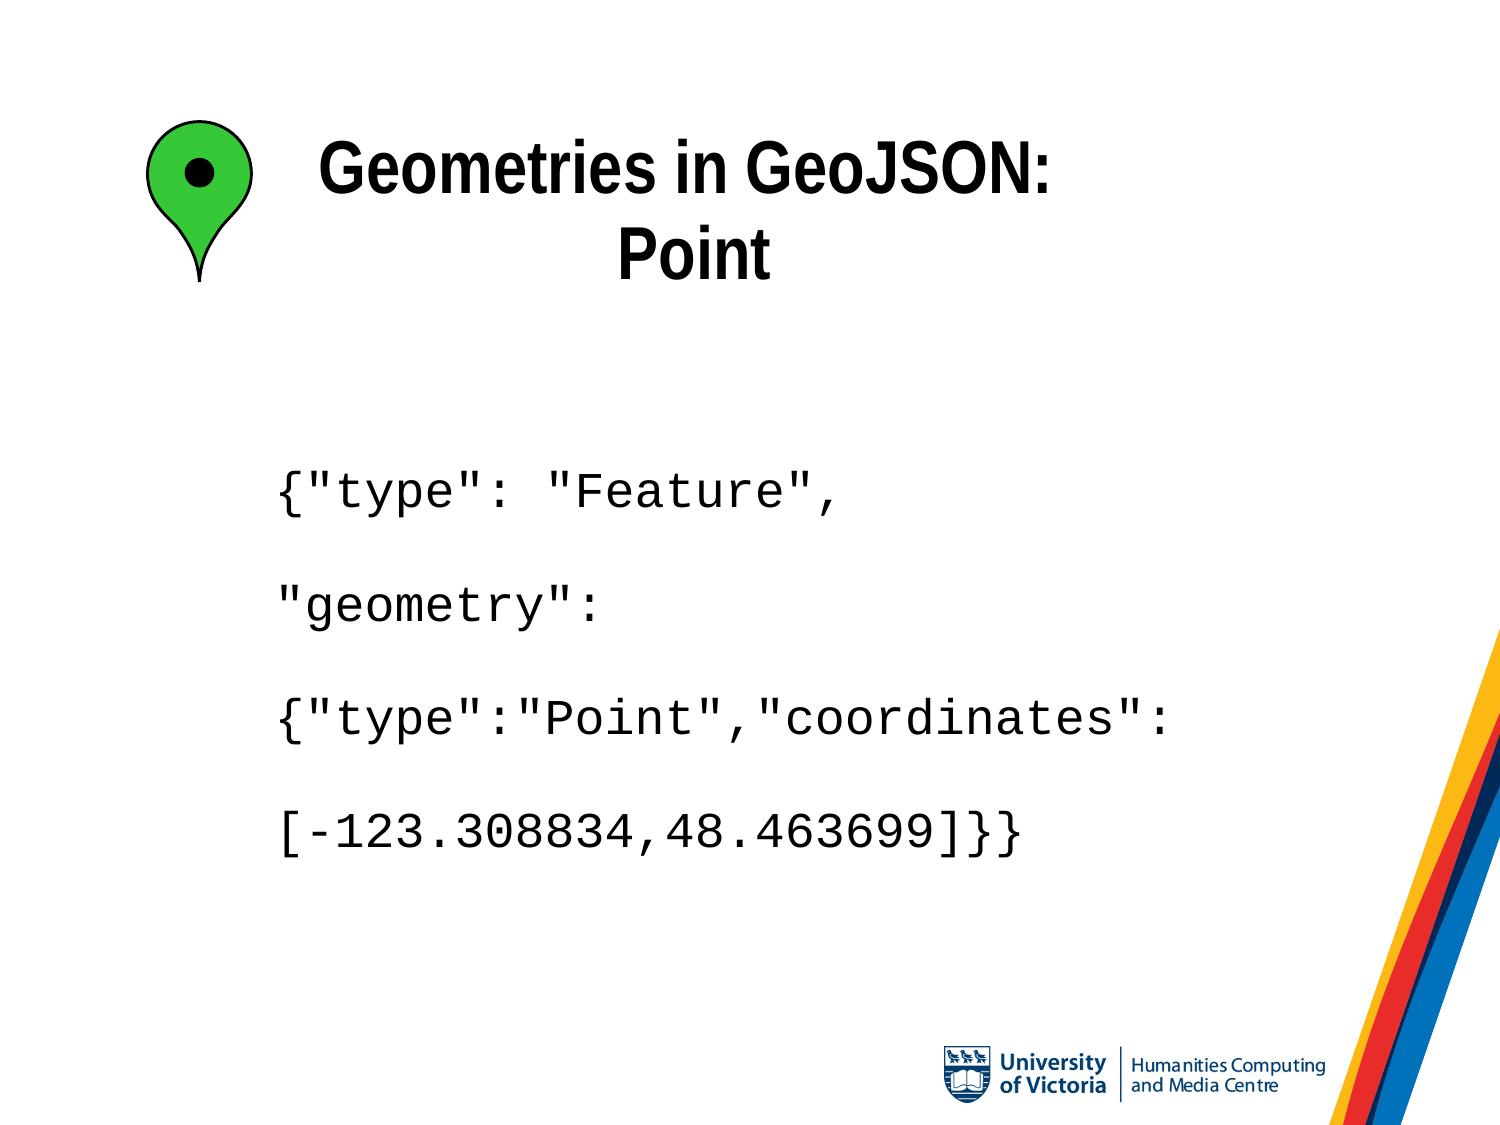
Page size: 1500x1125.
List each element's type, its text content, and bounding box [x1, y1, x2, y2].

title Geometries in GeoJSON: Point [181, 115, 1209, 304]
text_box {"type": "Feature", "geometry":{"type":"Point","coordinates":[-123.308834,48.463699]}} [259, 401, 1193, 739]
picture [0, 0, 1500, 1125]
